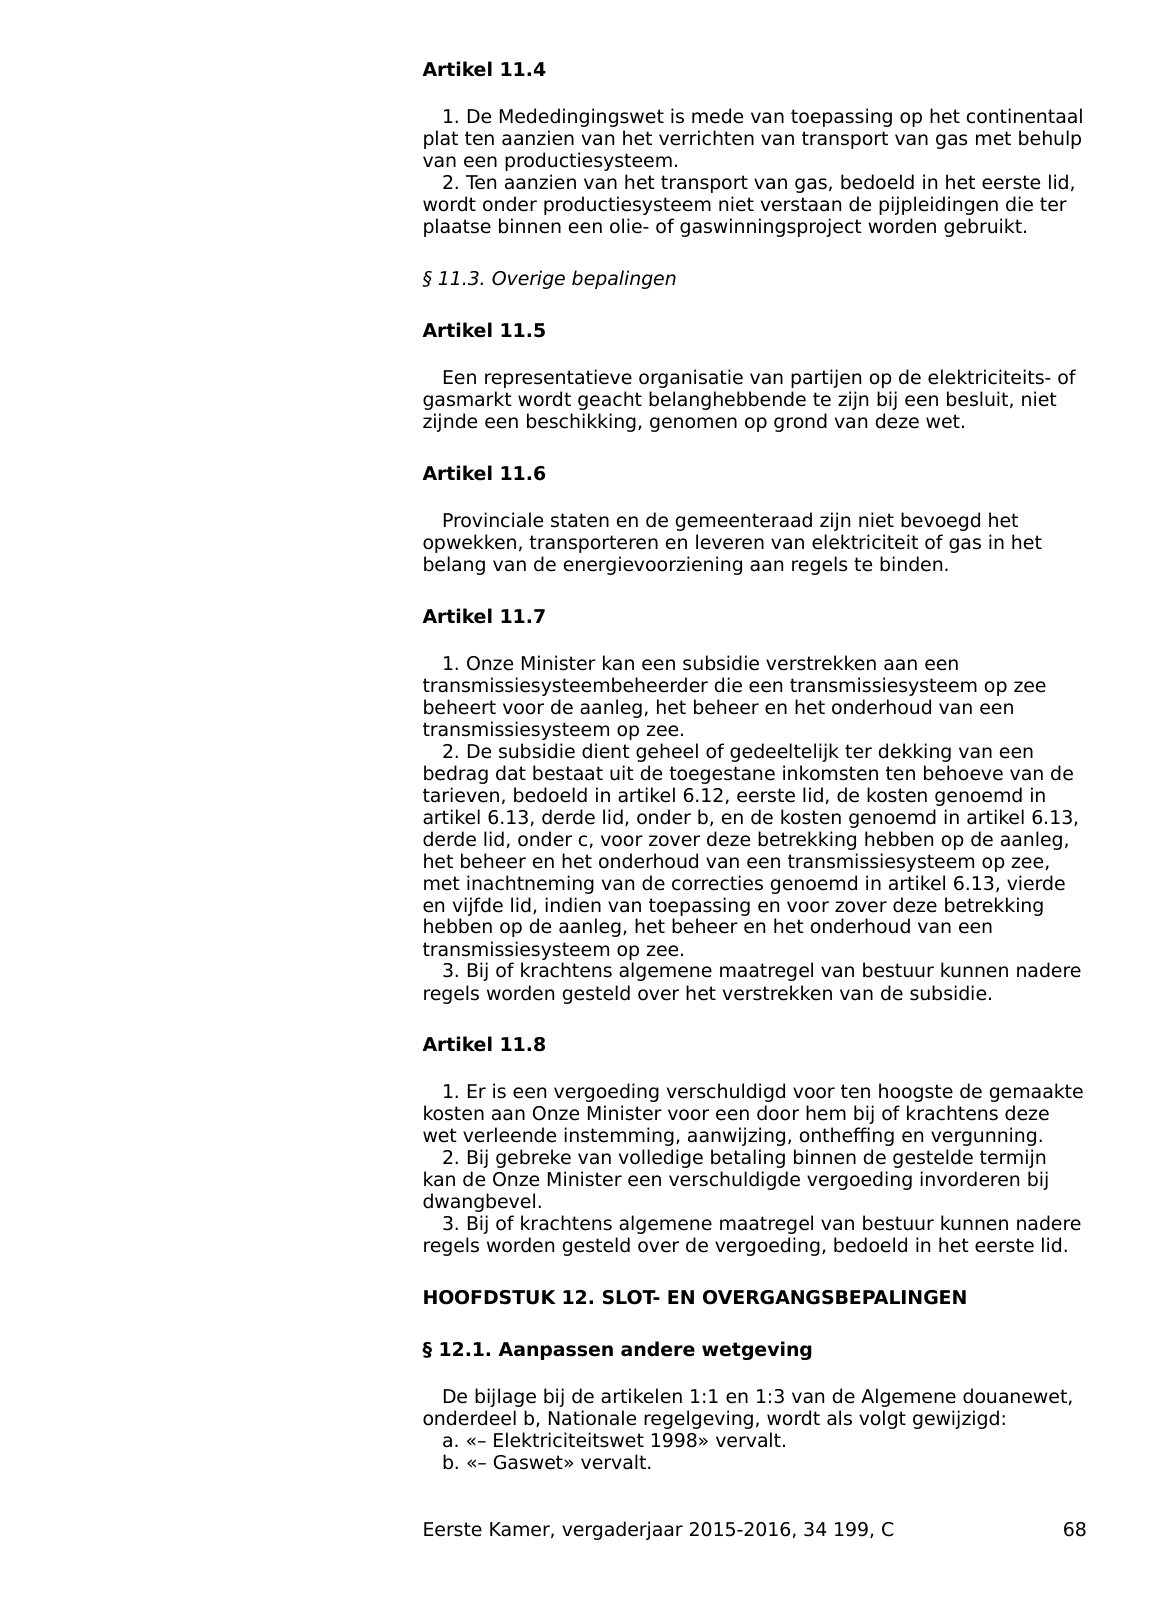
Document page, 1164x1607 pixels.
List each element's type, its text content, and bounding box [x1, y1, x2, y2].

text De bijlage bij de artikelen 1:1 en 1:3 van de Algemene douanewet, onderdeel b, Nationale regelgeving, wordt als volgt gewijzigd: [422, 1386, 1087, 1430]
subtitle HOOFDSTUK 12. SLOT- EN OVERGANGSBEPALINGEN [422, 1287, 1087, 1309]
subtitle Artikel 11.4 [422, 59, 1087, 81]
text 2. De subsidie dient geheel of gedeeltelijk ter dekking van een bedrag dat bestaat uit de toegestane inkomsten ten behoeve van de tarieven, bedoeld in artikel 6.12, eerste lid, de kosten genoemd in artikel 6.13, derde lid, onder b, en de kosten genoemd in artikel 6.13, derde lid, onder c, voor zover deze betrekking hebben op de aanleg, het beheer en het onderhoud van een transmissiesysteem op zee, met inachtneming van de correcties genoemd in artikel 6.13, vierde en vijfde lid, indien van toepassing en voor zover deze betrekking hebben op de aanleg, het beheer en het onderhoud van een transmissiesysteem op zee. [422, 741, 1087, 960]
subtitle Artikel 11.7 [422, 606, 1087, 628]
text a. «– Elektriciteitswet 1998» vervalt. [422, 1430, 1087, 1452]
text 1. Onze Minister kan een subsidie verstrekken aan een transmissiesysteembeheerder die een transmissiesysteem op zee beheert voor de aanleg, het beheer en het onderhoud van een transmissiesysteem op zee. [422, 653, 1087, 741]
text 1. Er is een vergoeding verschuldigd voor ten hoogste de gemaakte kosten aan Onze Minister voor een door hem bij of krachtens deze wet verleende instemming, aanwijzing, ontheffing en vergunning. [422, 1081, 1087, 1147]
text Een representatieve organisatie van partijen op de elektriciteits- of gasmarkt wordt geacht belanghebbende te zijn bij een besluit, niet zijnde een beschikking, genomen op grond van deze wet. [422, 367, 1087, 433]
subtitle § 11.3. Overige bepalingen [422, 268, 1087, 290]
text Provinciale staten en de gemeenteraad zijn niet bevoegd het opwekken, transporteren en leveren van elektriciteit of gas in het belang van de energievoorziening aan regels te binden. [422, 510, 1087, 576]
text 1. De Mededingingswet is mede van toepassing op het continentaal plat ten aanzien van het verrichten van transport van gas met behulp van een productiesysteem. [422, 106, 1087, 172]
subtitle § 12.1. Aanpassen andere wetgeving [422, 1339, 1087, 1361]
subtitle Artikel 11.6 [422, 463, 1087, 485]
subtitle Artikel 11.8 [422, 1034, 1087, 1056]
text 2. Bij gebreke van volledige betaling binnen de gestelde termijn kan de Onze Minister een verschuldigde vergoeding invorderen bij dwangbevel. [422, 1147, 1087, 1213]
subtitle Artikel 11.5 [422, 320, 1087, 342]
text 3. Bij of krachtens algemene maatregel van bestuur kunnen nadere regels worden gesteld over de vergoeding, bedoeld in het eerste lid. [422, 1213, 1087, 1257]
text 2. Ten aanzien van het transport van gas, bedoeld in het eerste lid, wordt onder productiesysteem niet verstaan de pijpleidingen die ter plaatse binnen een olie- of gaswinningsproject worden gebruikt. [422, 172, 1087, 238]
text 3. Bij of krachtens algemene maatregel van bestuur kunnen nadere regels worden gesteld over het verstrekken van de subsidie. [422, 960, 1087, 1004]
text b. «– Gaswet» vervalt. [422, 1452, 1087, 1474]
